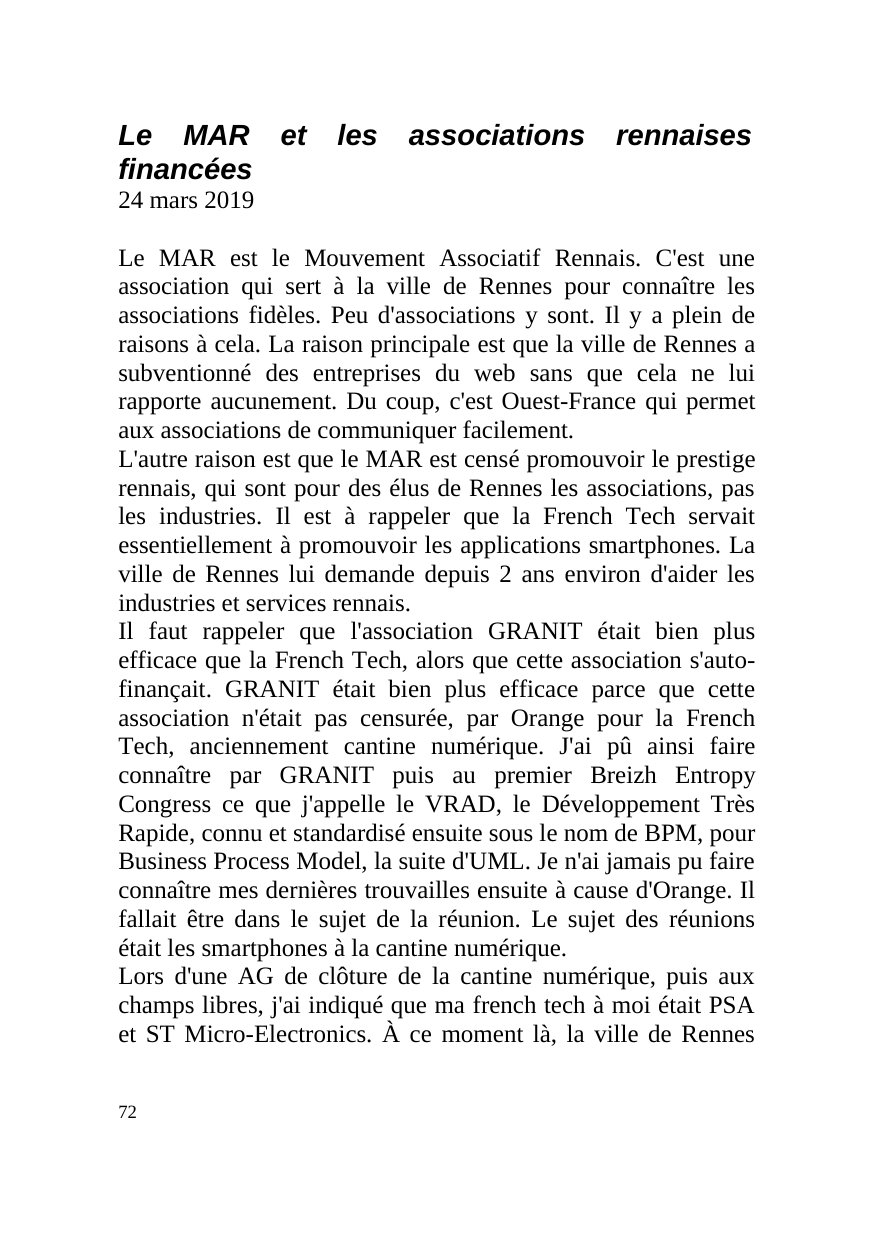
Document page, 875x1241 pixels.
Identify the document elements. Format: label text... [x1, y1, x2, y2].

text Il faut rappeler que l'association GRANIT était bien plus efficace que la French Tech, alors que cette association s'auto-finançait. GRANIT était bien plus efficace parce que cette association n'était pas censurée, par Orange pour la French Tech, anciennement cantine numérique. J'ai pû ainsi faire connaître par GRANIT puis au premier Breizh Entropy Congress ce que j'appelle le VRAD, le Développement Très Rapide, connu et standardisé ensuite sous le nom de BPM, pour Business Process Model, la suite d'UML. Je n'ai jamais pu faire connaître mes dernières trouvailles ensuite à cause d'Orange. Il fallait être dans le sujet de la réunion. Le sujet des réunions était les smartphones à la cantine numérique. [118, 616, 756, 961]
text 24 mars 2019 [118, 185, 756, 214]
text L'autre raison est que le MAR est censé promouvoir le prestige rennais, qui sont pour des élus de Rennes les associations, pas les industries. Il est à rappeler que la French Tech servait essentiellement à promouvoir les applications smartphones. La ville de Rennes lui demande depuis 2 ans environ d'aider les industries et services rennais. [118, 444, 756, 616]
text Lors d'une AG de clôture de la cantine numérique, puis aux champs libres, j'ai indiqué que ma french tech à moi était PSA et ST Micro-Electronics. À ce moment là, la ville de Rennes [118, 961, 756, 1048]
text Le MAR est le Mouvement Associatif Rennais. C'est une association qui sert à la ville de Rennes pour connaître les associations fidèles. Peu d'associations y sont. Il y a plein de raisons à cela. La raison principale est que la ville de Rennes a subventionné des entreprises du web sans que cela ne lui rapporte aucunement. Du coup, c'est Ouest-France qui permet aux associations de communiquer facilement. [118, 243, 756, 444]
subtitle Le MAR et les associations rennaises financées [118, 118, 756, 185]
